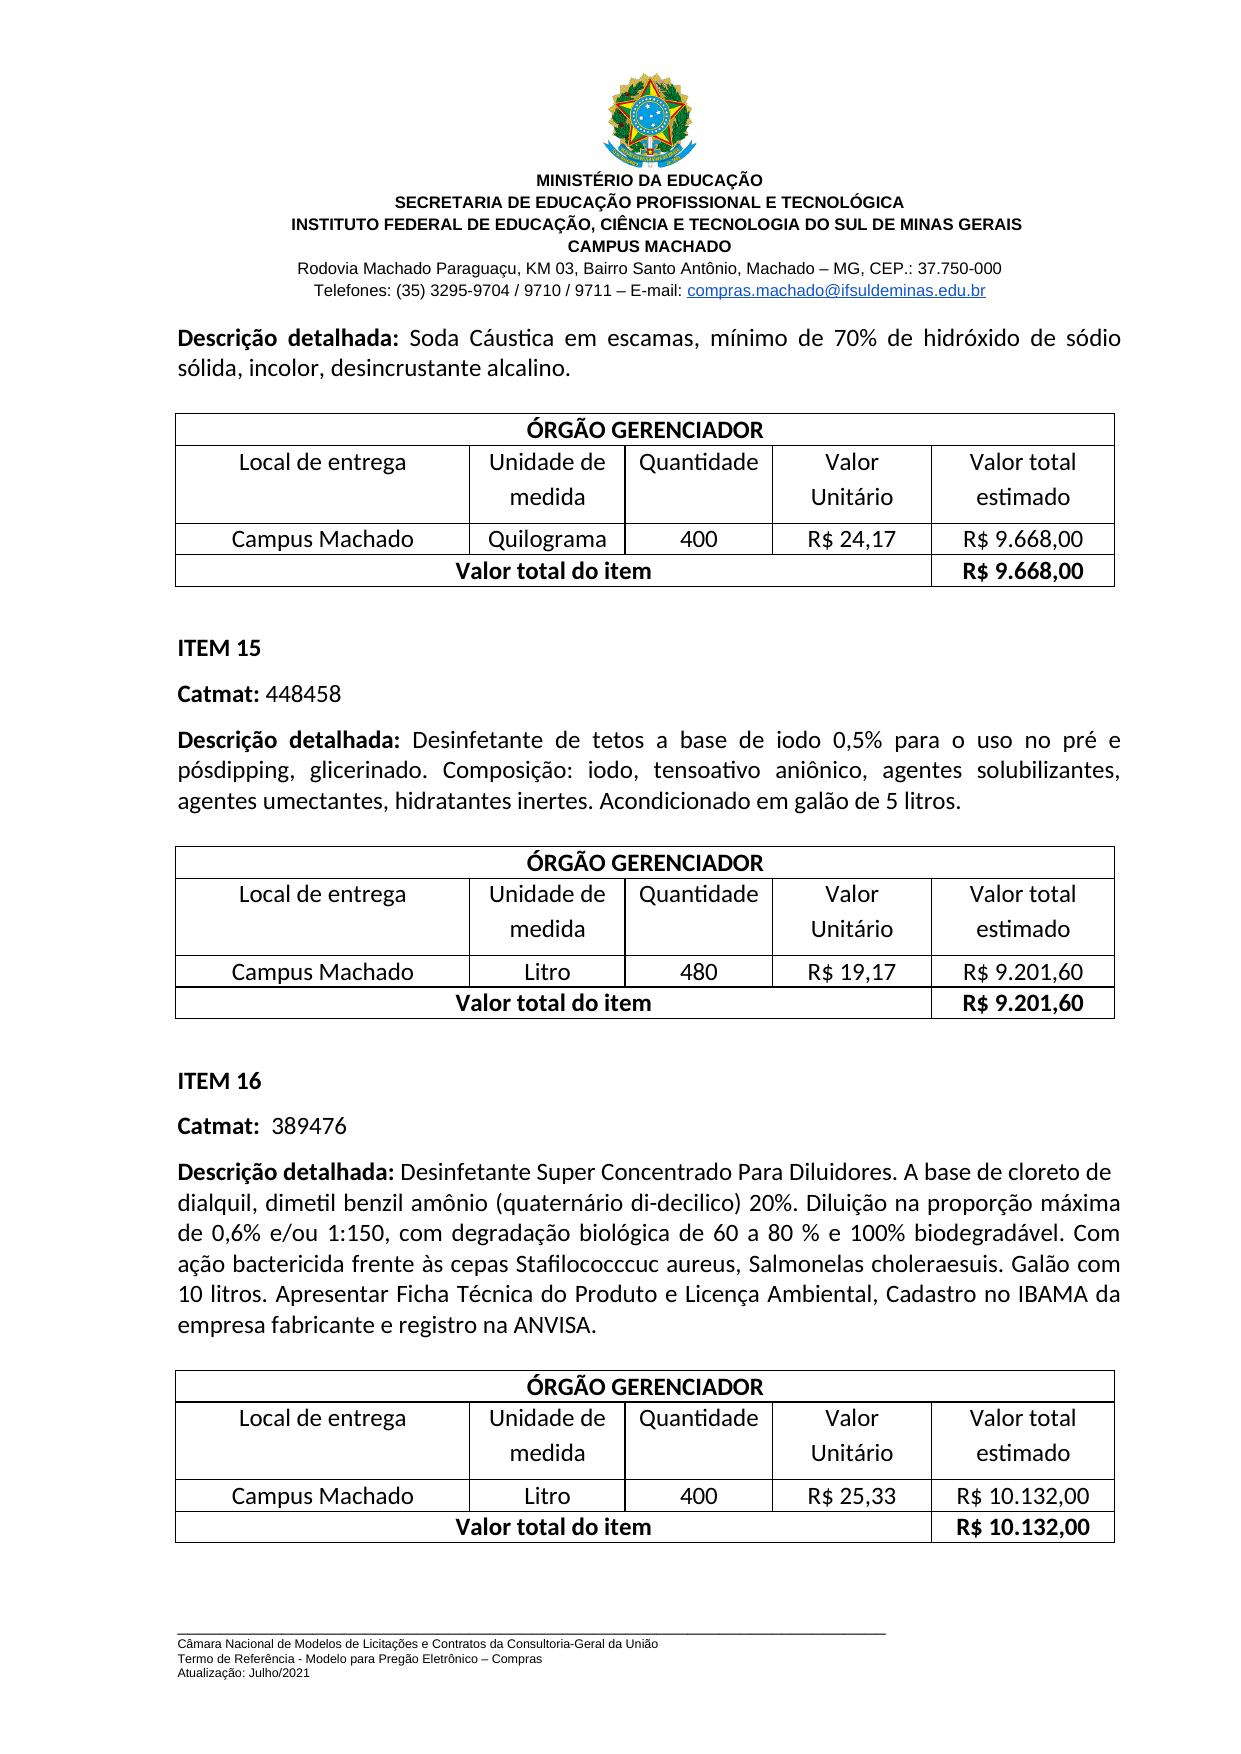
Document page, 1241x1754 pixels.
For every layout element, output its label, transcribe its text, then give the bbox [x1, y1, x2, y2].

table_cell Valor Unitário [773, 879, 931, 955]
text Descrição detalhada: Soda Cáustica em escamas, mínimo de 70% de hidróxido de sódio sólida, incolor, desincrustante alcalino. [177, 322, 1122, 383]
table_cell R$ 10.132,00 [932, 1512, 1114, 1542]
table_cell 400 [626, 524, 772, 554]
table_cell R$ 9.668,00 [932, 524, 1114, 554]
table_cell Valor total estimado [932, 446, 1114, 522]
table_cell R$ 24,17 [773, 524, 931, 554]
text Catmat: 448458 [177, 678, 1122, 708]
text dialquil, dimetil benzil amônio (quaternário di-decilico) 20%. Diluição na proporção máxima de 0,6% e/ou 1:150, com degradação biológica de 60 a 80 % e 100% biodegradável. Com ação bactericida frente às cepas Stafilococccuc aureus, Salmonelas choleraesuis. Galão com 10 litros. Apresentar Ficha Técnica do Produto e Licença Ambiental, Cadastro no IBAMA da empresa fabricante e registro na ANVISA. [177, 1187, 1122, 1339]
table_cell R$ 9.668,00 [932, 555, 1114, 586]
table_cell Quantidade [626, 879, 772, 955]
text ITEM 16 [177, 1065, 1122, 1095]
table_cell Valor Unitário [773, 446, 931, 522]
table_cell R$ 10.132,00 [932, 1480, 1114, 1511]
table_cell Valor total do item [176, 988, 931, 1018]
table_cell Unidade de medida [470, 446, 624, 522]
table_cell Valor total do item [176, 555, 931, 586]
table_cell Valor total estimado [932, 1403, 1114, 1479]
table_cell Campus Machado [176, 524, 469, 554]
table_cell Valor total do item [176, 1512, 931, 1542]
text Catmat: 389476 [177, 1111, 1122, 1141]
table_cell R$ 9.201,60 [932, 956, 1114, 986]
picture [603, 73, 697, 168]
table_cell Campus Machado [176, 956, 469, 986]
table_cell R$ 25,33 [773, 1480, 931, 1511]
table_cell Valor total estimado [932, 879, 1114, 955]
table_cell R$ 9.201,60 [932, 988, 1114, 1018]
table_cell Quantidade [626, 446, 772, 522]
picture [669, 149, 680, 155]
table_cell 480 [626, 956, 772, 986]
table_header ÓRGÃO GERENCIADOR [176, 414, 1114, 445]
text Descrição detalhada: Desinfetante Super Concentrado Para Diluidores. A base de cloreto de [177, 1156, 1122, 1187]
picture [643, 163, 658, 168]
table_cell Litro [470, 956, 624, 986]
table_cell 400 [626, 1480, 772, 1511]
table_cell Unidade de medida [470, 879, 624, 955]
table_cell Local de entrega [176, 1403, 469, 1479]
table_cell Local de entrega [176, 879, 469, 955]
table_header ÓRGÃO GERENCIADOR [176, 847, 1114, 877]
table_cell Campus Machado [176, 1480, 469, 1511]
table_cell Quilograma [470, 524, 624, 554]
table_header ÓRGÃO GERENCIADOR [176, 1371, 1114, 1401]
table_cell Quantidade [626, 1403, 772, 1479]
table_cell Valor Unitário [773, 1403, 931, 1479]
text ITEM 15 [177, 632, 1122, 663]
table_cell Local de entrega [176, 446, 469, 522]
text Descrição detalhada: Desinfetante de tetos a base de iodo 0,5% para o uso no pré e pósdipping, glicerinado. Composição: iodo, tensoativo aniônico, agentes solubilizantes, agentes umectantes, hidratantes inertes. Acondicionado em galão de 5 litros. [177, 724, 1122, 815]
table_cell Litro [470, 1480, 624, 1511]
table_cell Unidade de medida [470, 1403, 624, 1479]
table_cell R$ 19,17 [773, 956, 931, 986]
